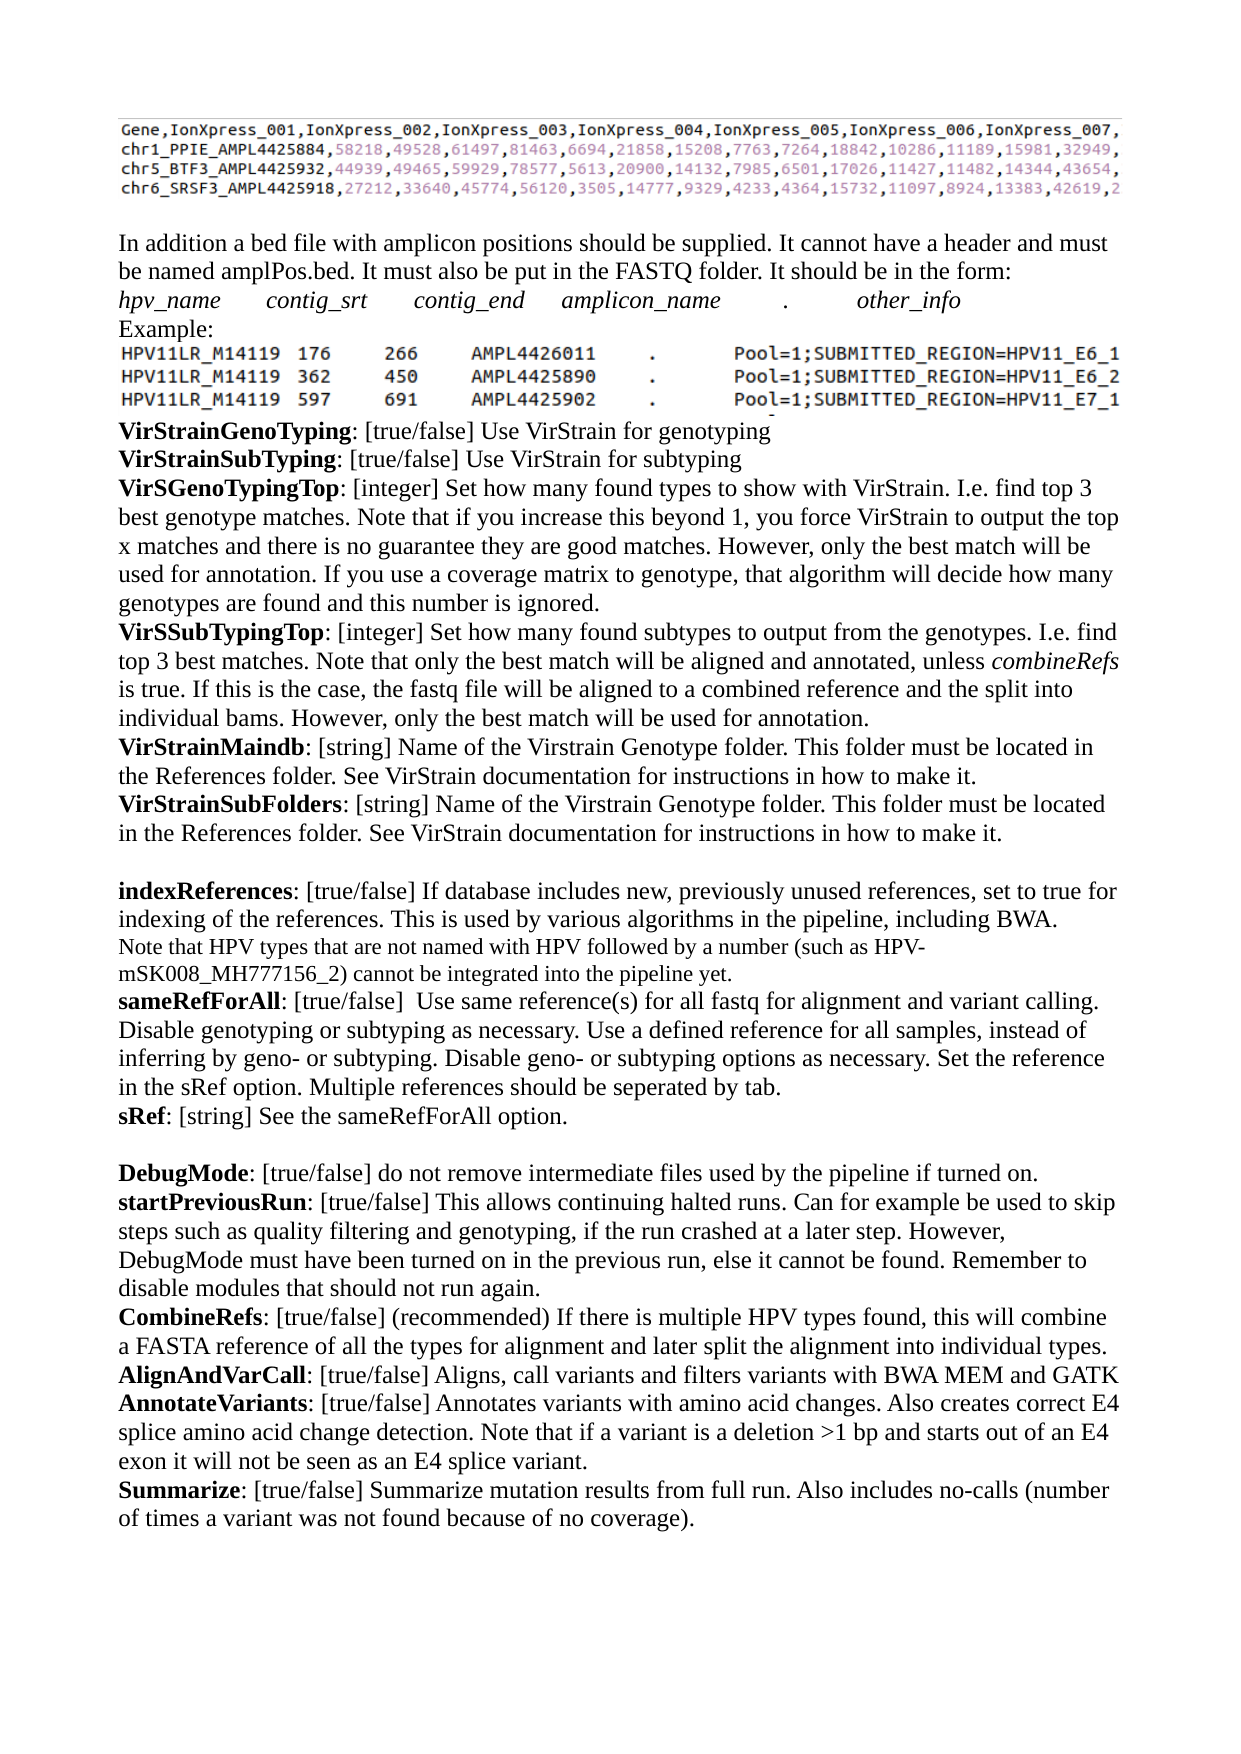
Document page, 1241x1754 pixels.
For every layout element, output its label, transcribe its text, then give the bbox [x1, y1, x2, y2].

picture [118, 342, 1123, 416]
text In addition a bed file with amplicon positions should be supplied. It cannot have a header and must be named amplPos.bed. It must also be put in the FASTQ folder. It should be in the form: [118, 228, 1122, 285]
text VirStrainSubTyping: [true/false] Use VirStrain for subtyping [118, 444, 1122, 473]
text AlignAndVarCall: [true/false] Aligns, call variants and filters variants with BWA MEM and GATK [118, 1360, 1122, 1388]
text DebugMode: [true/false] do not remove intermediate files used by the pipeline if turned on. [118, 1158, 1122, 1187]
text CombineRefs: [true/false] (recommended) If there is multiple HPV types found, this will combine a FASTA reference of all the types for alignment and later split the alignment into individual types. [118, 1302, 1122, 1360]
text Disable genotyping or subtyping as necessary. Use a defined reference for all samples, instead of inferring by geno- or subtyping. Disable geno- or subtyping options as necessary. Set the reference in the sRef option. Multiple references should be seperated by tab. [118, 1015, 1122, 1101]
text sameRefForAll: [true/false] Use same reference(s) for all fastq for alignment and variant calling. [118, 986, 1122, 1015]
text VirSSubTypingTop: [integer] Set how many found subtypes to output from the genotypes. I.e. find top 3 best matches. Note that only the best match will be aligned and annotated, unless combineRefs is true. If this is the case, the fastq file will be aligned to a combined reference and the split into individual bams. However, only the best match will be used for annotation. [118, 617, 1122, 732]
text VirStrainMaindb: [string] Name of the Virstrain Genotype folder. This folder must be located in the References folder. See VirStrain documentation for instructions in how to make it. [118, 732, 1122, 789]
text VirSGenoTypingTop: [integer] Set how many found types to show with VirStrain. I.e. find top 3 best genotype matches. Note that if you increase this beyond 1, you force VirStrain to output the top x matches and there is no guarantee they are good matches. However, only the best match will be used for annotation. If you use a coverage matrix to genotype, that algorithm will decide how many genotypes are found and this number is ignored. [118, 473, 1122, 617]
text Example: [118, 314, 1122, 342]
text AnnotateVariants: [true/false] Annotates variants with amino acid changes. Also creates correct E4 splice amino acid change detection. Note that if a variant is a deletion >1 bp and starts out of an E4 exon it will not be seen as an E4 splice variant. [118, 1388, 1122, 1475]
picture [118, 118, 1123, 199]
text Note that HPV types that are not named with HPV followed by a number (such as HPV-mSK008_MH777156_2) cannot be integrated into the pipeline yet. [118, 933, 1122, 986]
text VirStrainGenoTyping: [true/false] Use VirStrain for genotyping [118, 416, 1122, 444]
text sRef: [string] See the sameRefForAll option. [118, 1101, 1122, 1130]
text hpv_name contig_srt contig_end amplicon_name . other_info [118, 285, 1122, 314]
text VirStrainSubFolders: [string] Name of the Virstrain Genotype folder. This folder must be located in the References folder. See VirStrain documentation for instructions in how to make it. [118, 789, 1122, 847]
text startPreviousRun: [true/false] This allows continuing halted runs. Can for example be used to skip steps such as quality filtering and genotyping, if the run crashed at a later step. However, DebugMode must have been turned on in the previous run, else it cannot be found. Remember to disable modules that should not run again. [118, 1187, 1122, 1302]
text Summarize: [true/false] Summarize mutation results from full run. Also includes no-calls (number of times a variant was not found because of no coverage). [118, 1475, 1122, 1532]
text indexReferences: [true/false] If database includes new, previously unused references, set to true for indexing of the references. This is used by various algorithms in the pipeline, including BWA. [118, 876, 1122, 933]
